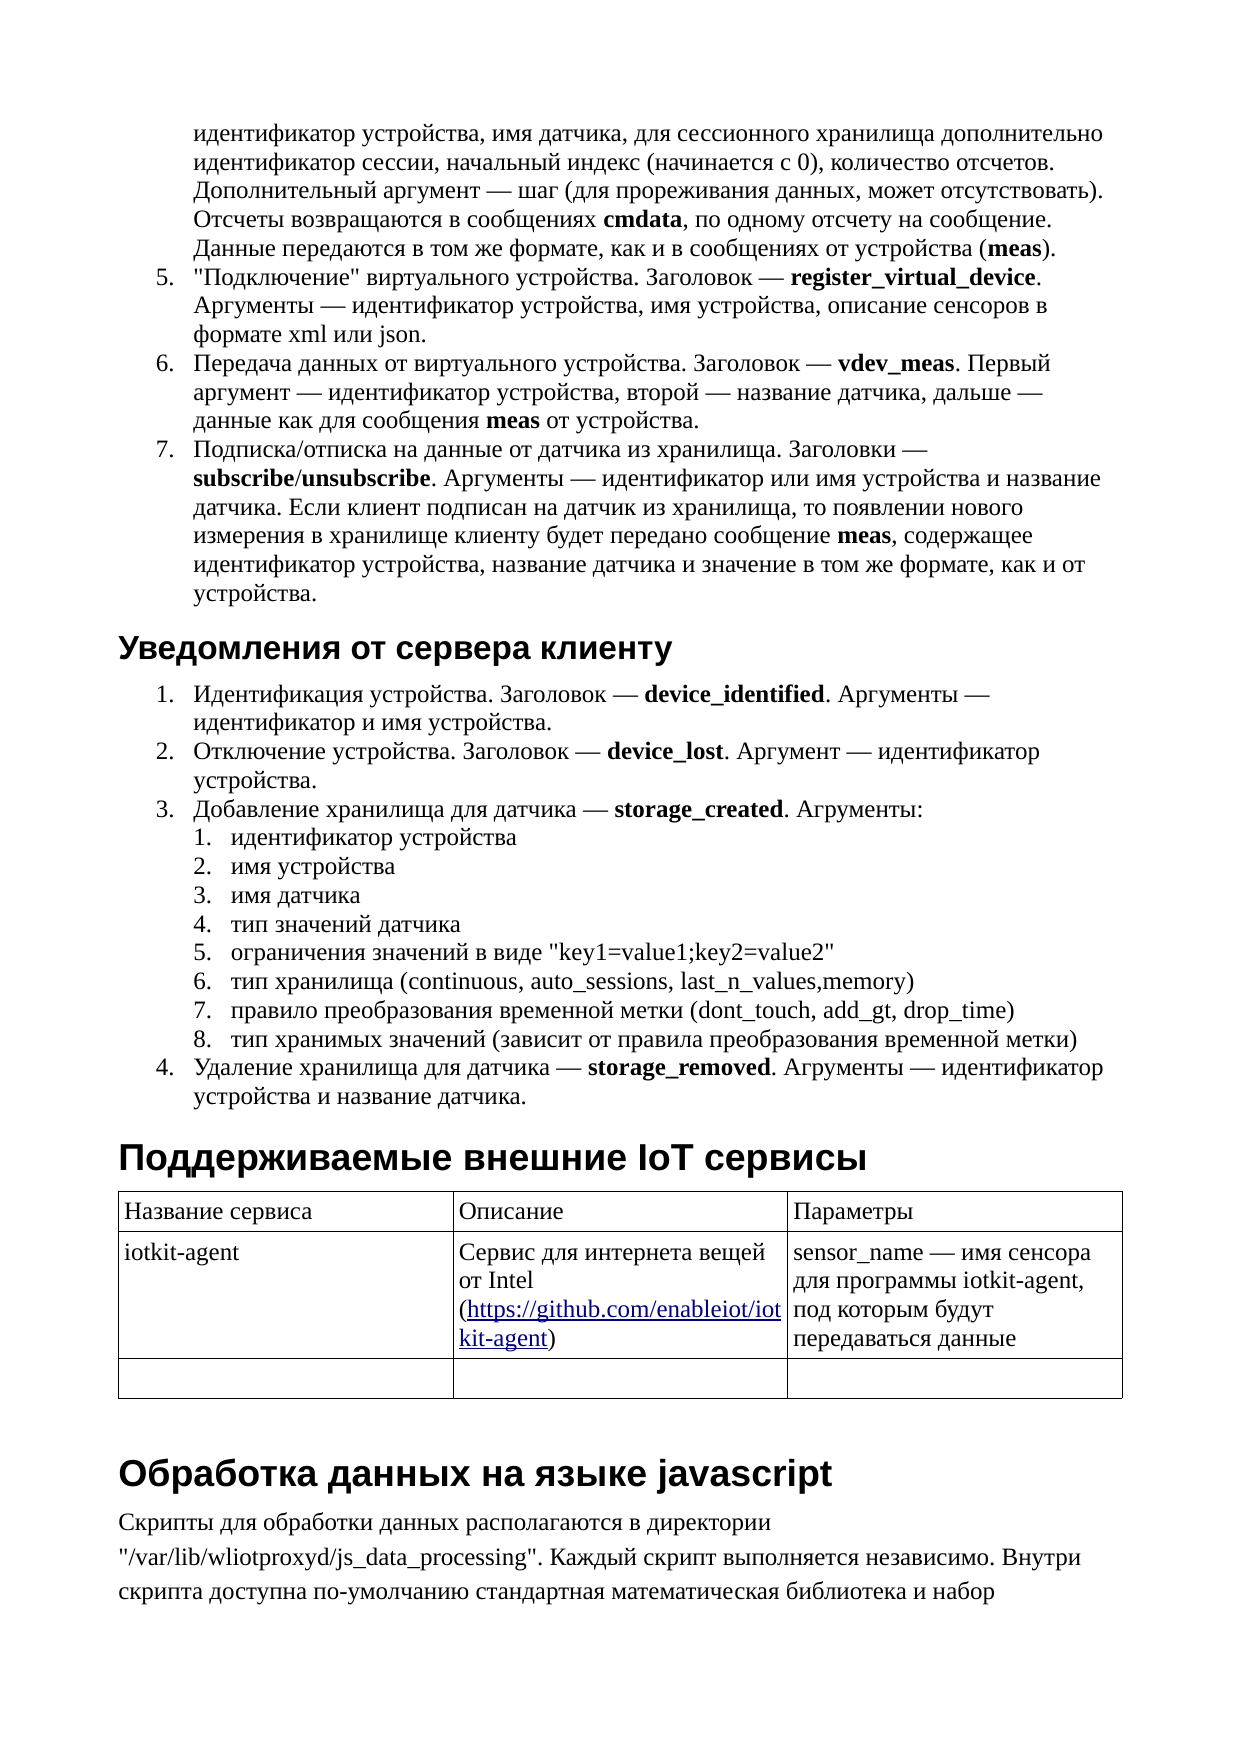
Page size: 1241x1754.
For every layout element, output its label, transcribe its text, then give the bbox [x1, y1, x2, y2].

table_header Параметры [788, 1192, 1122, 1231]
list Передача данных от виртуального устройства. Заголовок — vdev_meas. Первый аргумент — идентификатор устройства, второй — название датчика, дальше — данные как для сообщения meas от устройства. [156, 348, 1122, 434]
subtitle Поддерживаемые внешние IoT сервисы [118, 1135, 1122, 1178]
list правило преобразования временной метки (dont_touch, add_gt, drop_time) [193, 995, 1122, 1024]
table_header Описание [454, 1192, 787, 1231]
list тип хранимых значений (зависит от правила преобразования временной метки) [193, 1024, 1122, 1052]
table_cell [119, 1359, 453, 1398]
table_cell iotkit-agent [119, 1232, 453, 1357]
list Удаление хранилища для датчика — storage_removed. Агрументы — идентификатор устройства и название датчика. [156, 1052, 1122, 1110]
list Подписка/отписка на данные от датчика из хранилища. Заголовки — subscribe/unsubscribe. Аргументы — идентификатор или имя устройства и название датчика. Если клиент подписан на датчик из хранилища, то появлении нового измерения в хранилище клиенту будет передано сообщение meas, содержащее идентификатор устройства, название датчика и значение в том же формате, как и от устройства. [156, 434, 1122, 607]
list Идентификация устройства. Заголовок — device_identified. Аргументы — идентификатор и имя устройства. [156, 679, 1122, 736]
table_cell [454, 1359, 787, 1398]
table_cell [788, 1359, 1122, 1398]
list тип хранилища (continuous, auto_sessions, last_n_values,memory) [193, 966, 1122, 995]
list имя устройства [193, 851, 1122, 880]
list Отключение устройства. Заголовок — device_lost. Аргумент — идентификатор устройства. [156, 736, 1122, 794]
text Скрипты для обработки данных располагаются в директории "/var/lib/wliotproxyd/js_data_processing". Каждый скрипт выполняется независимо. Внутри скрипта доступна по-умолчанию стандартная математическая библиотека и набор [118, 1507, 1122, 1605]
list ограничения значений в виде "key1=value1;key2=value2" [193, 937, 1122, 966]
subtitle Обработка данных на языке javascript [118, 1452, 1122, 1495]
subtitle Уведомления от сервера клиенту [118, 628, 1122, 666]
table_cell sensor_name — имя сенсора для программы iotkit-agent, под которым будут передаваться данные [788, 1232, 1122, 1357]
list тип значений датчика [193, 909, 1122, 937]
list имя датчика [193, 880, 1122, 909]
table_header Название сервиса [119, 1192, 453, 1231]
list "Подключение" виртуального устройства. Заголовок — register_virtual_device. Аргументы — идентификатор устройства, имя устройства, описание сенсоров в формате xml или json. [156, 262, 1122, 348]
table_cell Сервис для интернета вещей от Intel (https://github.com/enableiot/iotkit-agent) [454, 1232, 787, 1357]
list идентификатор устройства, имя датчика, для сессионного хранилища дополнительно идентификатор сессии, начальный индекс (начинается с 0), количество отсчетов. Дополнительный аргумент — шаг (для прореживания данных, может отсутствовать). Отсчеты возвращаются в сообщениях cmdata, по одному отсчету на сообщение. Данные передаются в том же формате, как и в сообщениях от устройства (meas). [156, 118, 1122, 262]
list Добавление хранилища для датчика — storage_created. Агрументы: [156, 794, 1122, 822]
list идентификатор устройства [193, 822, 1122, 851]
